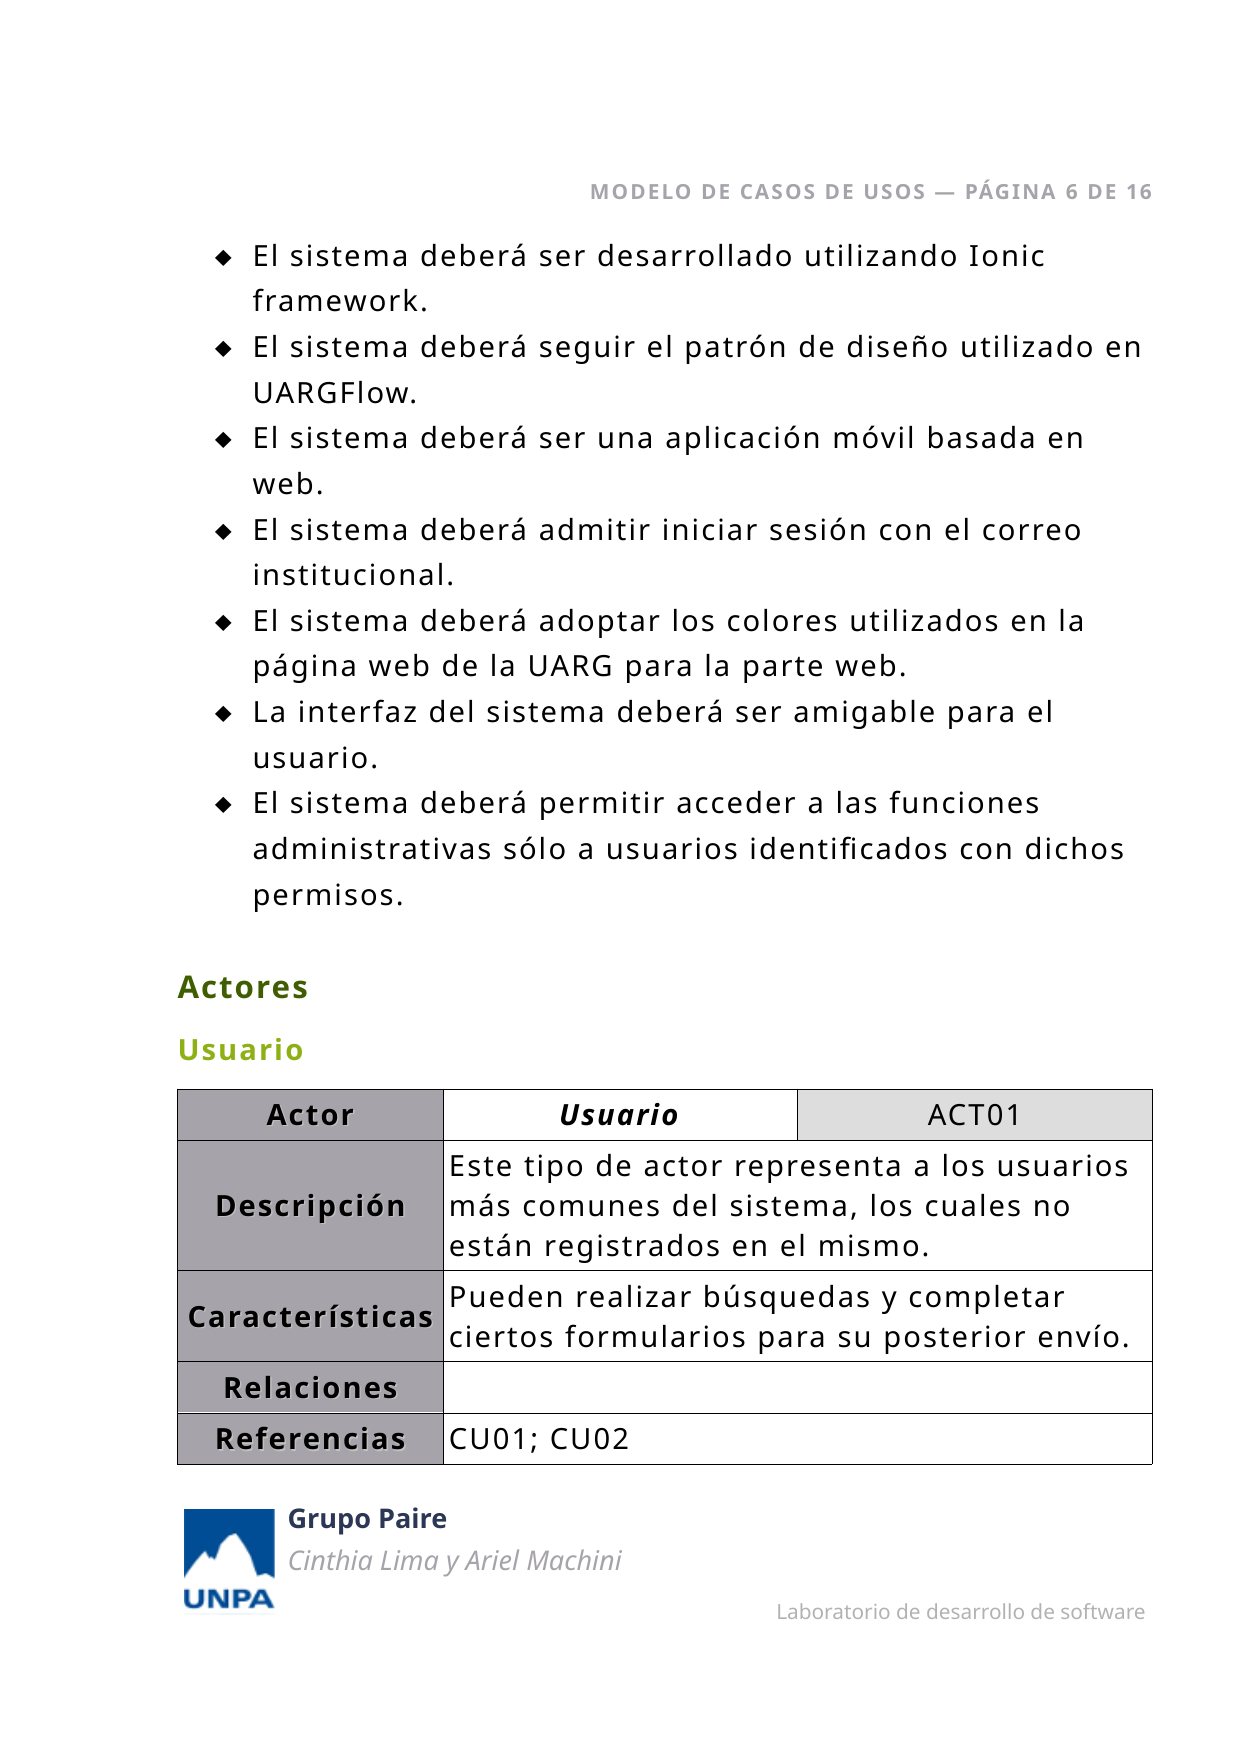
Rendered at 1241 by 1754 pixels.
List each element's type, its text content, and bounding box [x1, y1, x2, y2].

list El sistema deberá ser una aplicación móvil basada en web. [215, 418, 1152, 503]
table_cell Referencias [178, 1414, 443, 1464]
table_cell Relaciones [178, 1362, 443, 1412]
table_cell Características [178, 1271, 443, 1361]
text Usuario [177, 1029, 1152, 1069]
table_header Usuario [444, 1090, 797, 1140]
list La interfaz del sistema deberá ser amigable para el usuario. [215, 691, 1152, 777]
list El sistema deberá permitir acceder a las funciones administrativas sólo a usuarios identificados con dichos permisos. [215, 783, 1152, 913]
list El sistema deberá ser desarrollado utilizando Ionic framework. [215, 235, 1152, 320]
list El sistema deberá adoptar los colores utilizados en la página web de la UARG para la parte web. [215, 600, 1152, 685]
list El sistema deberá seguir el patrón de diseño utilizado en UARGFlow. [215, 326, 1152, 412]
list El sistema deberá admitir iniciar sesión con el correo institucional. [215, 509, 1152, 594]
table_cell Descripción [178, 1141, 443, 1270]
table_cell Este tipo de actor representa a los usuarios más comunes del sistema, los cuales no están registrados en el mismo. [444, 1141, 1152, 1270]
table_header Actor [178, 1090, 443, 1140]
table_header ACT01 [798, 1090, 1152, 1140]
picture [184, 1509, 275, 1615]
table_cell Pueden realizar búsquedas y completar ciertos formularios para su posterior envío. [444, 1271, 1152, 1361]
table_cell [444, 1362, 1152, 1412]
text Actores [177, 965, 1152, 1008]
table_cell CU01; CU02 [444, 1414, 1152, 1464]
